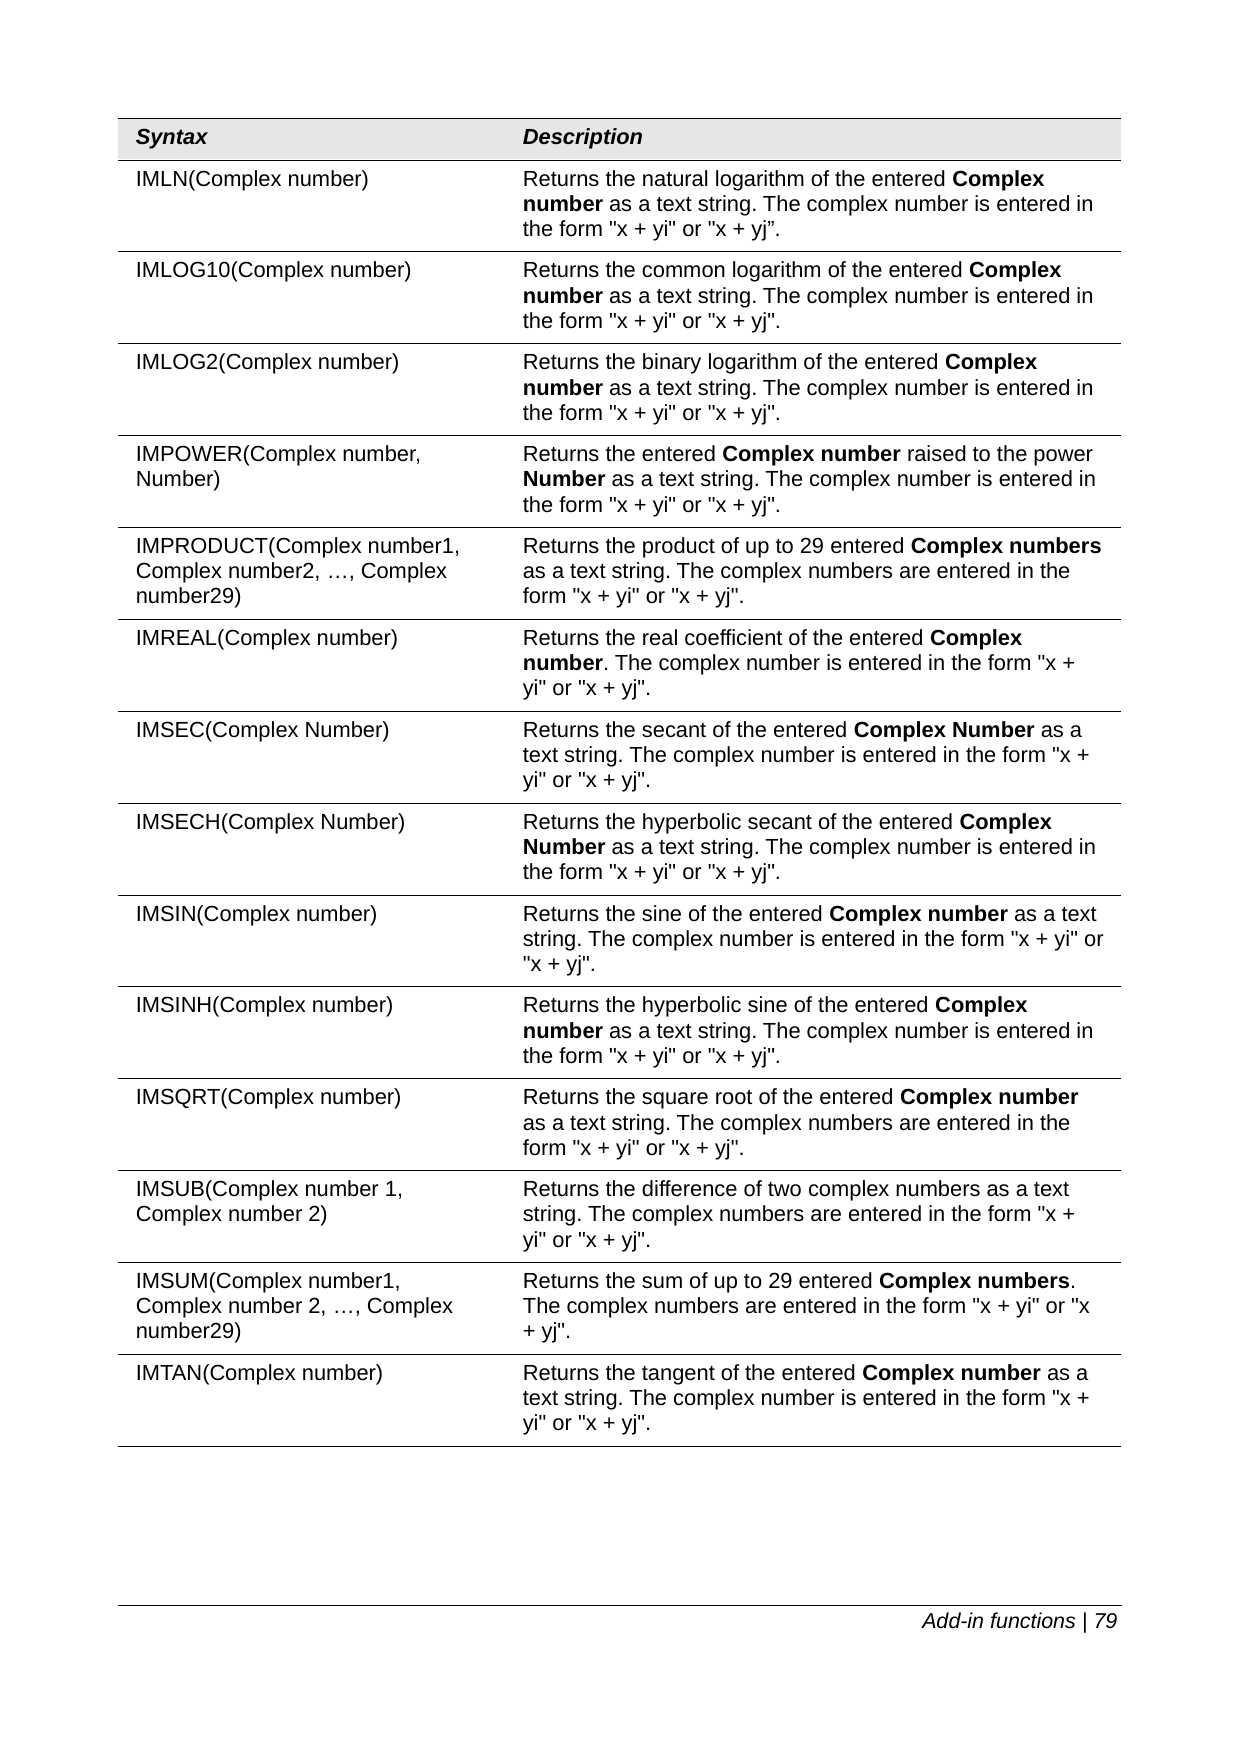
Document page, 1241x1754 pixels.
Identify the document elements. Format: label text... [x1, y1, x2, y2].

table_header Description [505, 119, 1121, 159]
table_cell Returns the difference of two complex numbers as a text string. The complex numbers are entered in the form "x + yi" or "x + yj". [505, 1171, 1121, 1262]
table_cell Returns the square root of the entered Complex number as a text string. The complex numbers are entered in the form "x + yi" or "x + yj". [505, 1079, 1121, 1170]
table_cell Returns the sum of up to 29 entered Complex numbers. The complex numbers are entered in the form "x + yi" or "x + yj". [505, 1263, 1121, 1354]
table_cell Returns the sine of the entered Complex number as a text string. The complex number is entered in the form "x + yi" or "x + yj". [505, 896, 1121, 986]
table_cell Returns the real coefficient of the entered Complex number. The complex number is entered in the form "x + yi" or "x + yj". [505, 620, 1121, 711]
table_header Syntax [118, 119, 505, 159]
table_cell IMSIN(Complex number) [118, 896, 505, 986]
table_cell IMLN(Complex number) [118, 161, 505, 251]
table_cell IMREAL(Complex number) [118, 620, 505, 711]
table_cell Returns the tangent of the entered Complex number as a text string. The complex number is entered in the form "x + yi" or "x + yj". [505, 1355, 1121, 1446]
table_cell IMSQRT(Complex number) [118, 1079, 505, 1170]
table_cell IMSEC(Complex Number) [118, 712, 505, 803]
table_cell Returns the natural logarithm of the entered Complex number as a text string. The complex number is entered in the form "x + yi" or "x + yj”. [505, 161, 1121, 251]
table_cell IMPRODUCT(Complex number1, Complex number2, …, Complex number29) [118, 528, 505, 619]
table_cell Returns the binary logarithm of the entered Complex number as a text string. The complex number is entered in the form "x + yi" or "x + yj". [505, 344, 1121, 435]
table_cell IMLOG2(Complex number) [118, 344, 505, 435]
table_cell IMSUM(Complex number1, Complex number 2, …, Complex number29) [118, 1263, 505, 1354]
table_cell IMSECH(Complex Number) [118, 804, 505, 894]
table_cell IMPOWER(Complex number, Number) [118, 436, 505, 527]
table_cell Returns the hyperbolic sine of the entered Complex number as a text string. The complex number is entered in the form "x + yi" or "x + yj". [505, 987, 1121, 1078]
table_cell IMSINH(Complex number) [118, 987, 505, 1078]
table_cell Returns the hyperbolic secant of the entered Complex Number as a text string. The complex number is entered in the form "x + yi" or "x + yj". [505, 804, 1121, 894]
table_cell IMSUB(Complex number 1, Complex number 2) [118, 1171, 505, 1262]
table_cell Returns the product of up to 29 entered Complex numbers as a text string. The complex numbers are entered in the form "x + yi" or "x + yj". [505, 528, 1121, 619]
table_cell Returns the common logarithm of the entered Complex number as a text string. The complex number is entered in the form "x + yi" or "x + yj". [505, 252, 1121, 343]
table_cell IMTAN(Complex number) [118, 1355, 505, 1446]
table_cell IMLOG10(Complex number) [118, 252, 505, 343]
table_cell Returns the entered Complex number raised to the power Number as a text string. The complex number is entered in the form "x + yi" or "x + yj". [505, 436, 1121, 527]
table_cell Returns the secant of the entered Complex Number as a text string. The complex number is entered in the form "x + yi" or "x + yj". [505, 712, 1121, 803]
